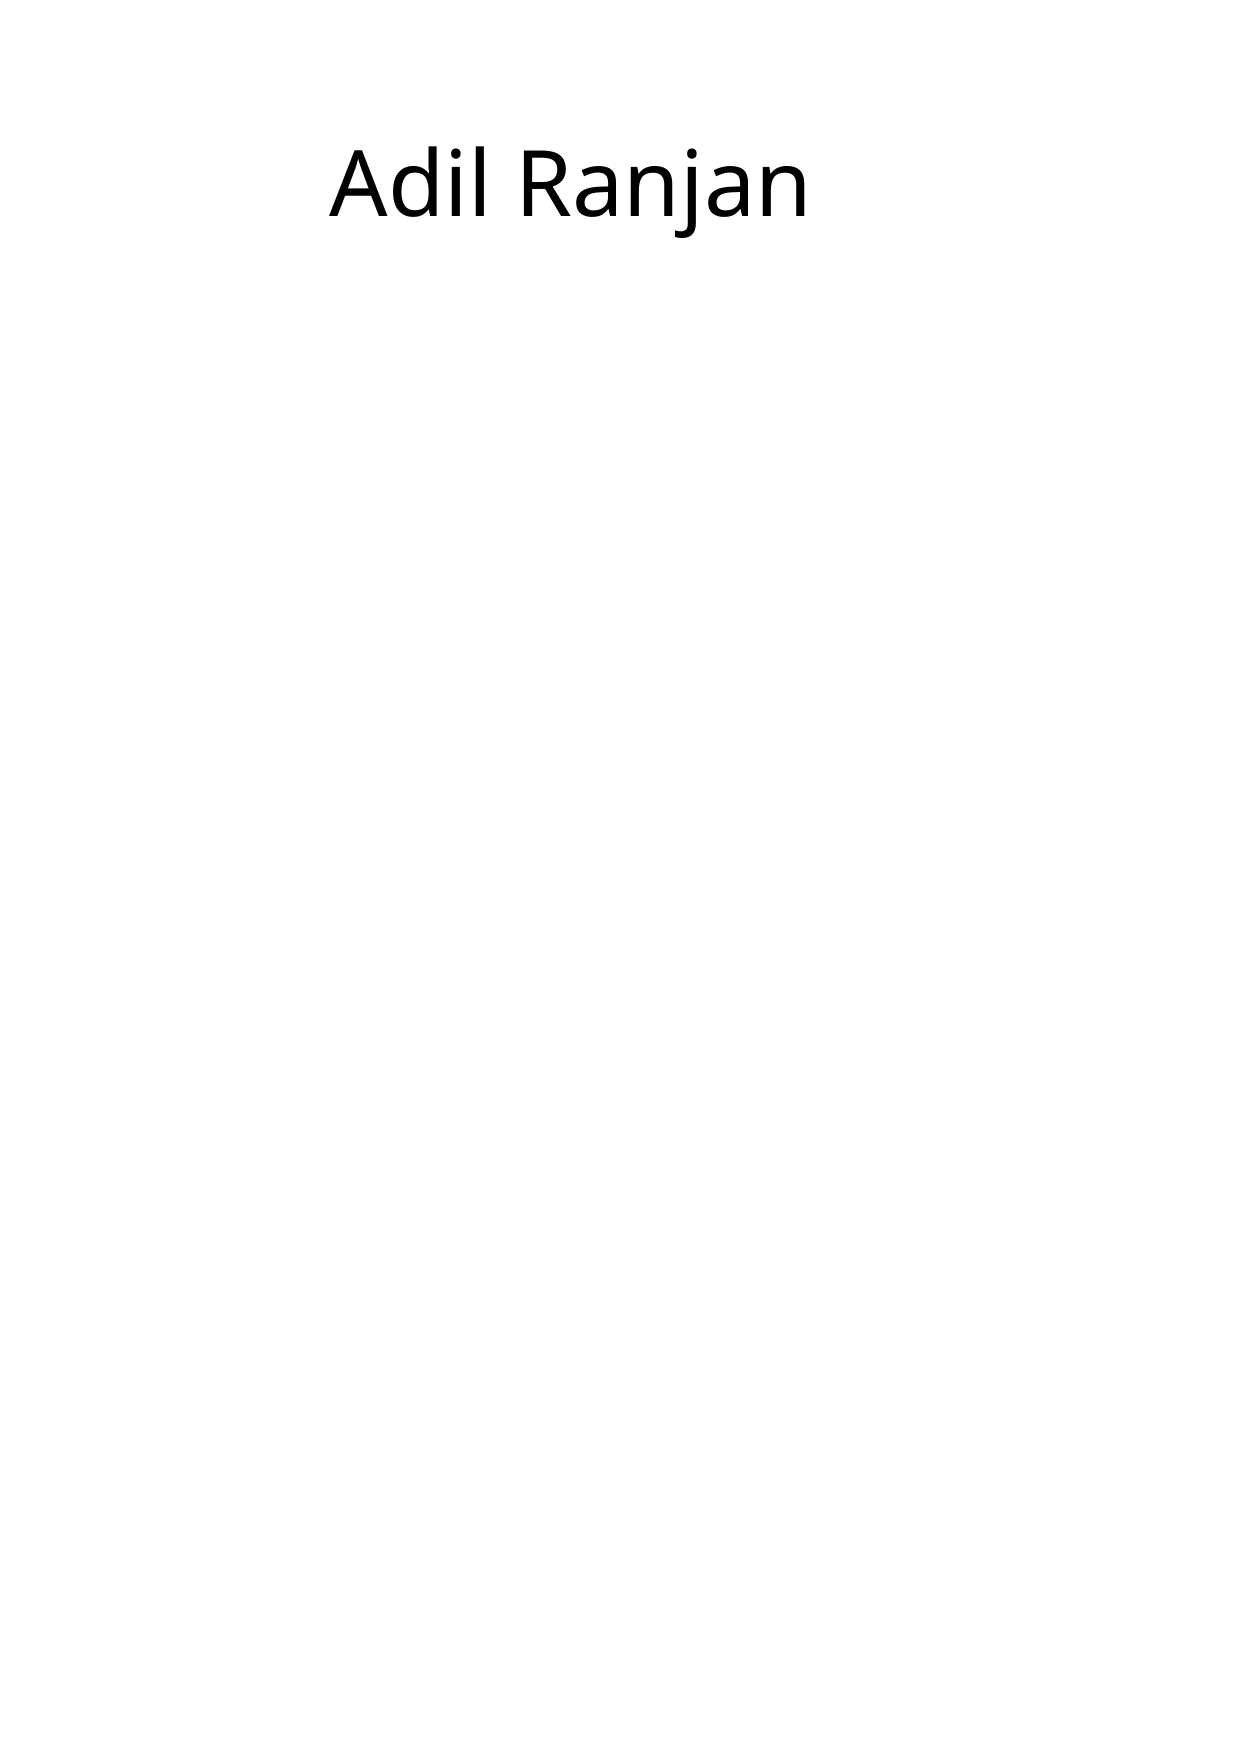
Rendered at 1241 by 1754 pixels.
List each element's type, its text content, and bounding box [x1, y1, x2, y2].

text Adil Ranjan [118, 118, 1122, 243]
